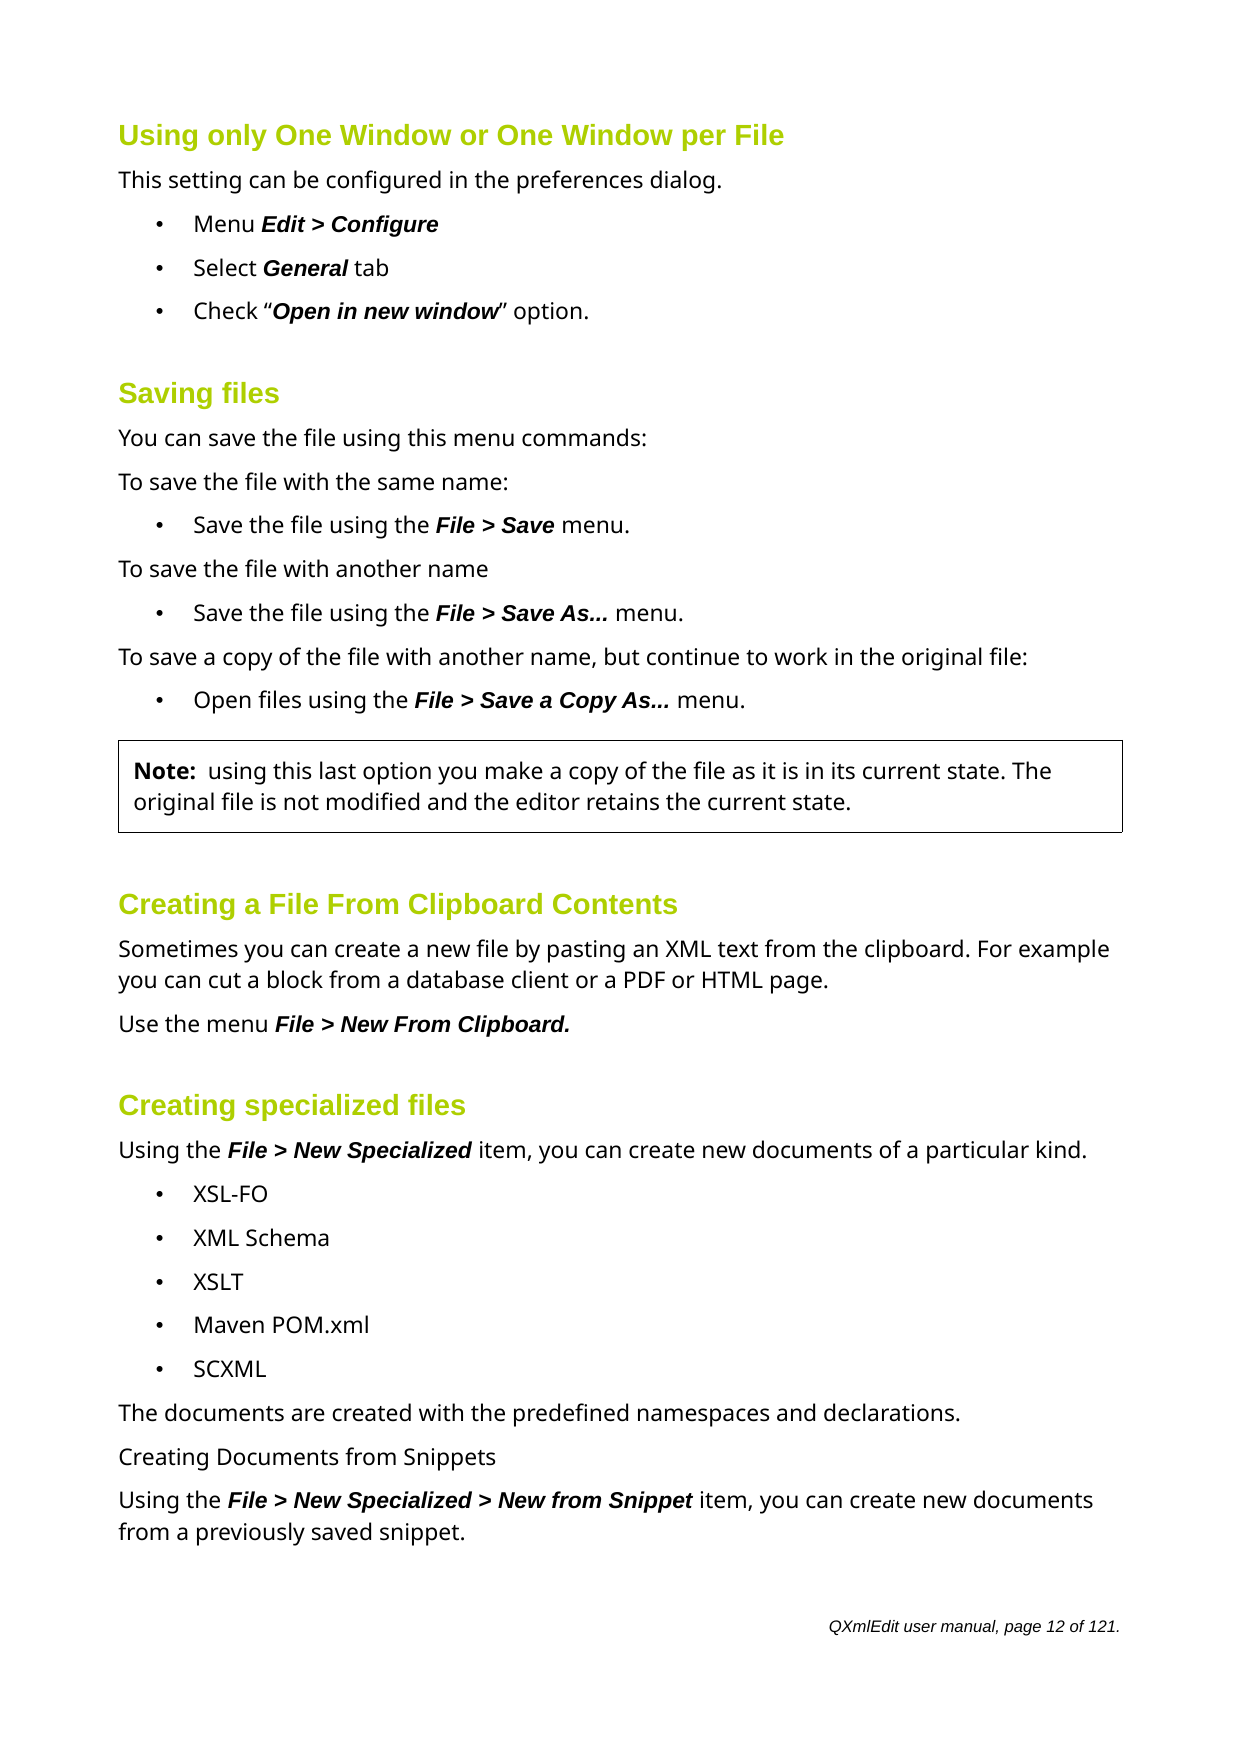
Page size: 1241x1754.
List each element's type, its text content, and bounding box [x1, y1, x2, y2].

text Use the menu File > New From Clipboard. [118, 1008, 1122, 1039]
text To save the file with another name [118, 553, 1122, 584]
list Save the file using the File > Save menu. [156, 509, 1122, 540]
subtitle Creating a File From Clipboard Contents [118, 887, 1122, 921]
text The documents are created with the predefined namespaces and declarations. [118, 1397, 1122, 1428]
text This setting can be configured in the preferences dialog. [118, 164, 1122, 195]
list Check “Open in new window” option. [156, 295, 1122, 327]
subtitle Saving files [118, 376, 1122, 409]
list Save the file using the File > Save As... menu. [156, 597, 1122, 628]
text To save the file with the same name: [118, 465, 1122, 497]
subtitle Using only One Window or One Window per File [118, 118, 1122, 152]
text To save a copy of the file with another name, but continue to work in the original file: [118, 640, 1122, 672]
list XSLT [156, 1266, 1122, 1297]
subtitle Creating specialized files [118, 1088, 1122, 1122]
list XML Schema [156, 1222, 1122, 1253]
text Using the File > New Specialized > New from Snippet item, you can create new documents from a previously saved snippet. [118, 1484, 1122, 1547]
text Using the File > New Specialized item, you can create new documents of a particular kind. [118, 1134, 1122, 1166]
list XSL-FO [156, 1178, 1122, 1209]
text Sometimes you can create a new file by pasting an XML text from the clipboard. For example you can cut a block from a database client or a PDF or HTML page. [118, 933, 1122, 995]
text You can save the file using this menu commands: [118, 422, 1122, 453]
text Note: using this last option you make a copy of the file as it is in its current state. The original file is not modified and the editor retains the current state. [119, 741, 1122, 832]
list Select General tab [156, 252, 1122, 283]
list Menu Edit > Configure [156, 208, 1122, 239]
list Open files using the File > Save a Copy As... menu. [156, 684, 1122, 715]
list Maven POM.xml [156, 1309, 1122, 1341]
list SCXML [156, 1353, 1122, 1384]
text Creating Documents from Snippets [118, 1441, 1122, 1472]
